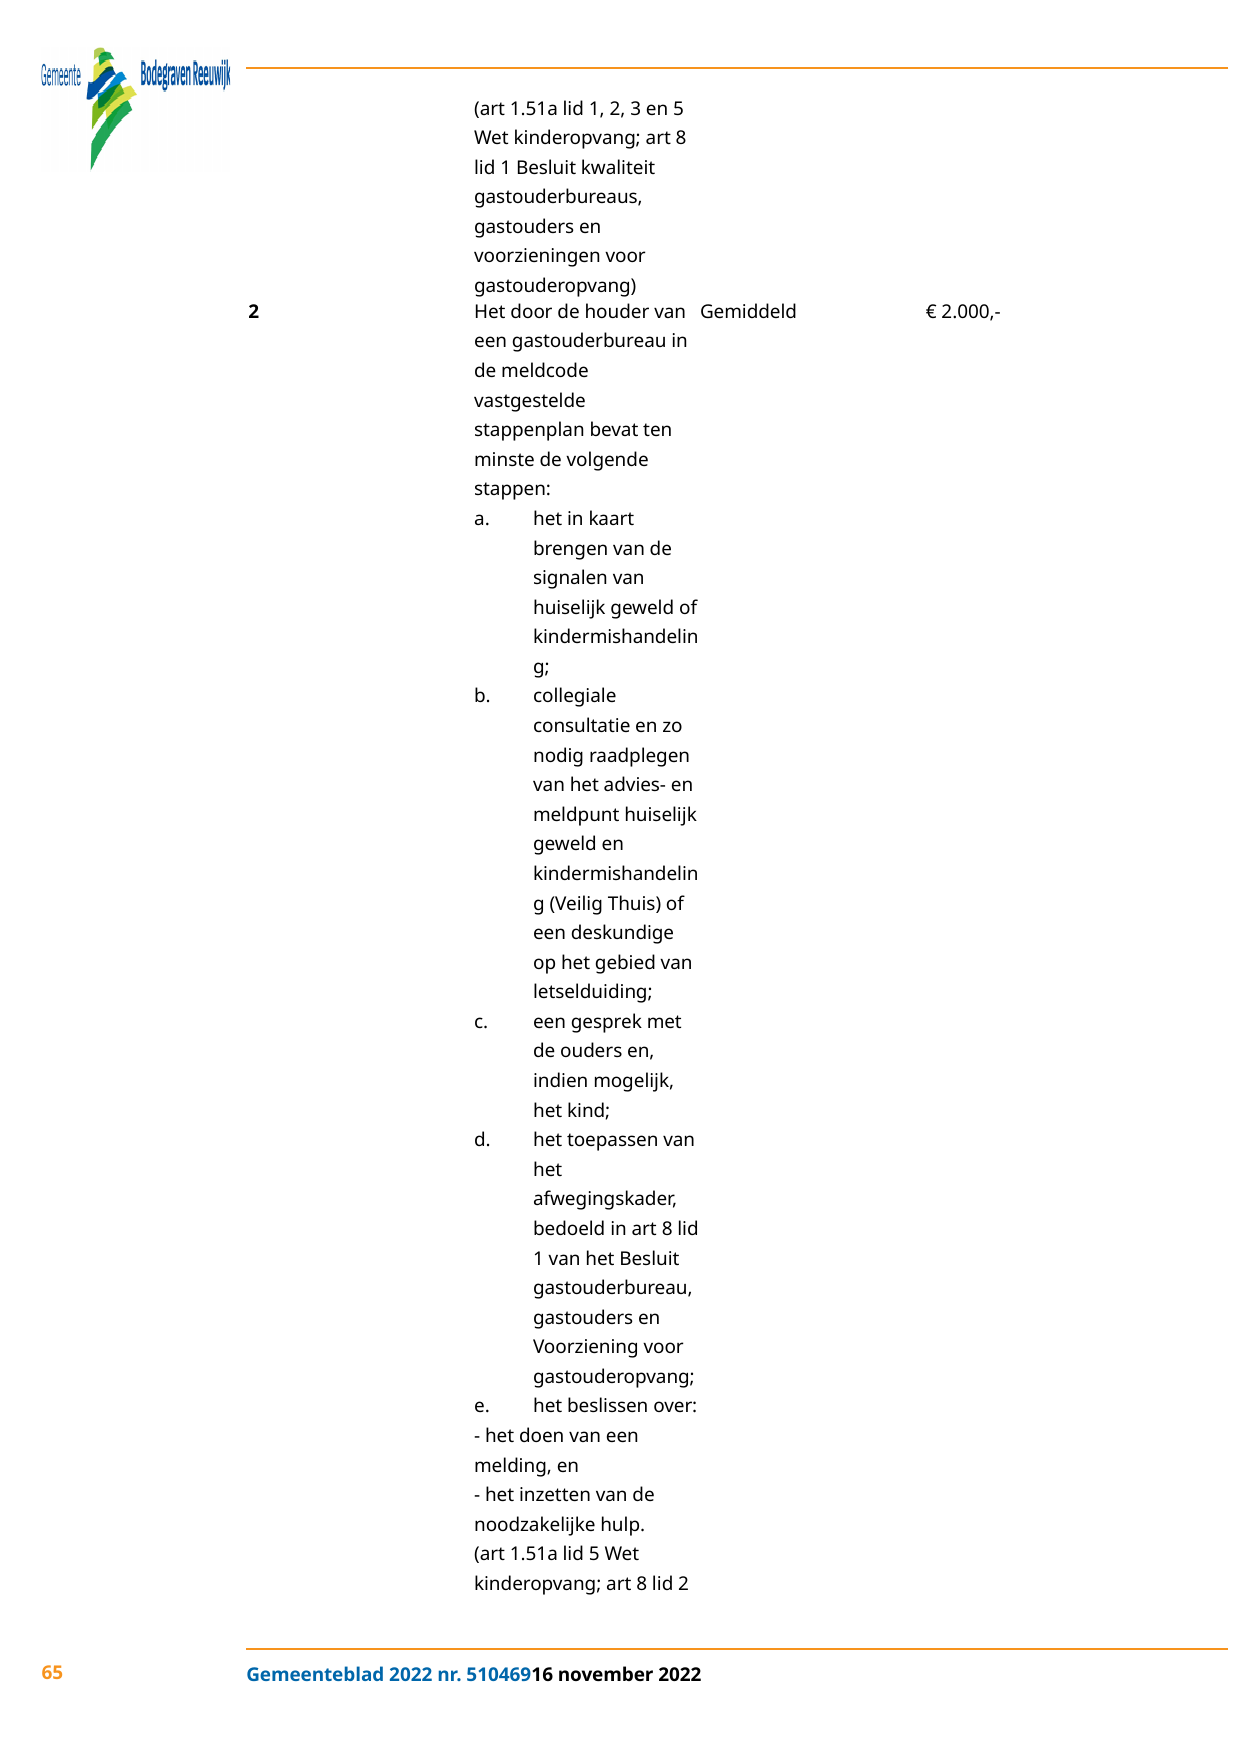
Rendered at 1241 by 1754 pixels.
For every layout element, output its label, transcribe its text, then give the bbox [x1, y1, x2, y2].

table_cell [248, 95, 474, 298]
picture [41, 47, 231, 172]
table_cell 2 [248, 298, 474, 1596]
table_cell Gemiddeld [700, 298, 926, 1596]
table_cell [926, 95, 1152, 298]
table_cell [700, 95, 926, 298]
table_cell € 2.000,- [926, 298, 1152, 1596]
table_cell Het door de houder van een gastouderbureau in de meldcode vastgestelde stappenplan bevat ten minste de volgende stappen: het in kaart brengen van de signalen van huiselijk geweld of kindermishandeling; collegiale consultatie en zo nodig raadplegen van het advies- en meldpunt huiselijk geweld en kindermishandeling (Veilig Thuis) of een deskundige op het gebied van letselduiding; een gesprek met de ouders en, indien mogelijk, het kind; het toepassen van het afwegingskader, bedoeld in art 8 lid 1 van het Besluit gastouderbureau, gastouders en Voorziening voor gastouderopvang; het beslissen over: - het doen van een melding, en - het inzetten van de noodzakelijke hulp. (art 1.51a lid 5 Wet kinderopvang; art 8 lid 2 [474, 298, 700, 1596]
table_cell (art 1.51a lid 1, 2, 3 en 5 Wet kinderopvang; art 8 lid 1 Besluit kwaliteit gastouderbureaus, gastouders en voorzieningen voor gastouderopvang) [474, 95, 700, 298]
